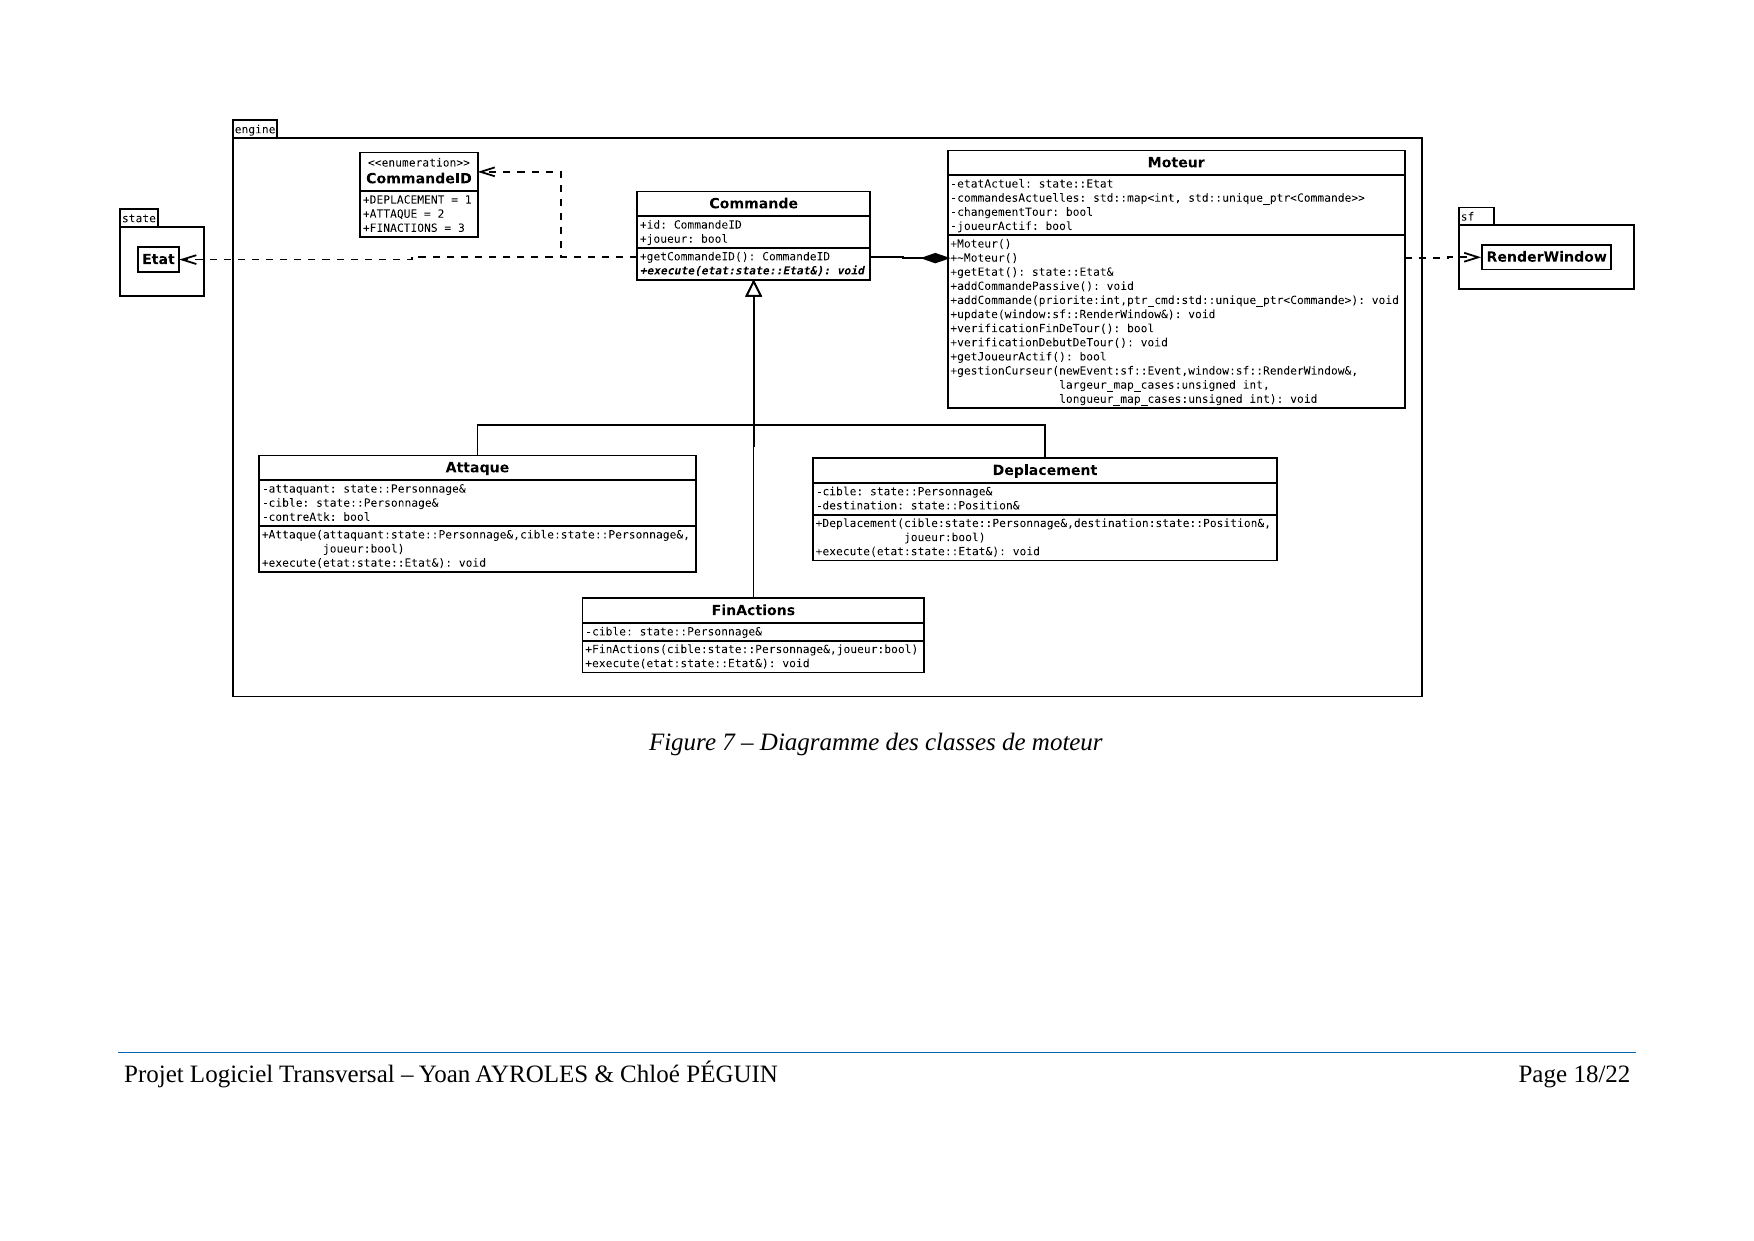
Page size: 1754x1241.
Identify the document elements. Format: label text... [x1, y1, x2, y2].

text Figure 7 – Diagramme des classes de moteur [118, 727, 1636, 756]
